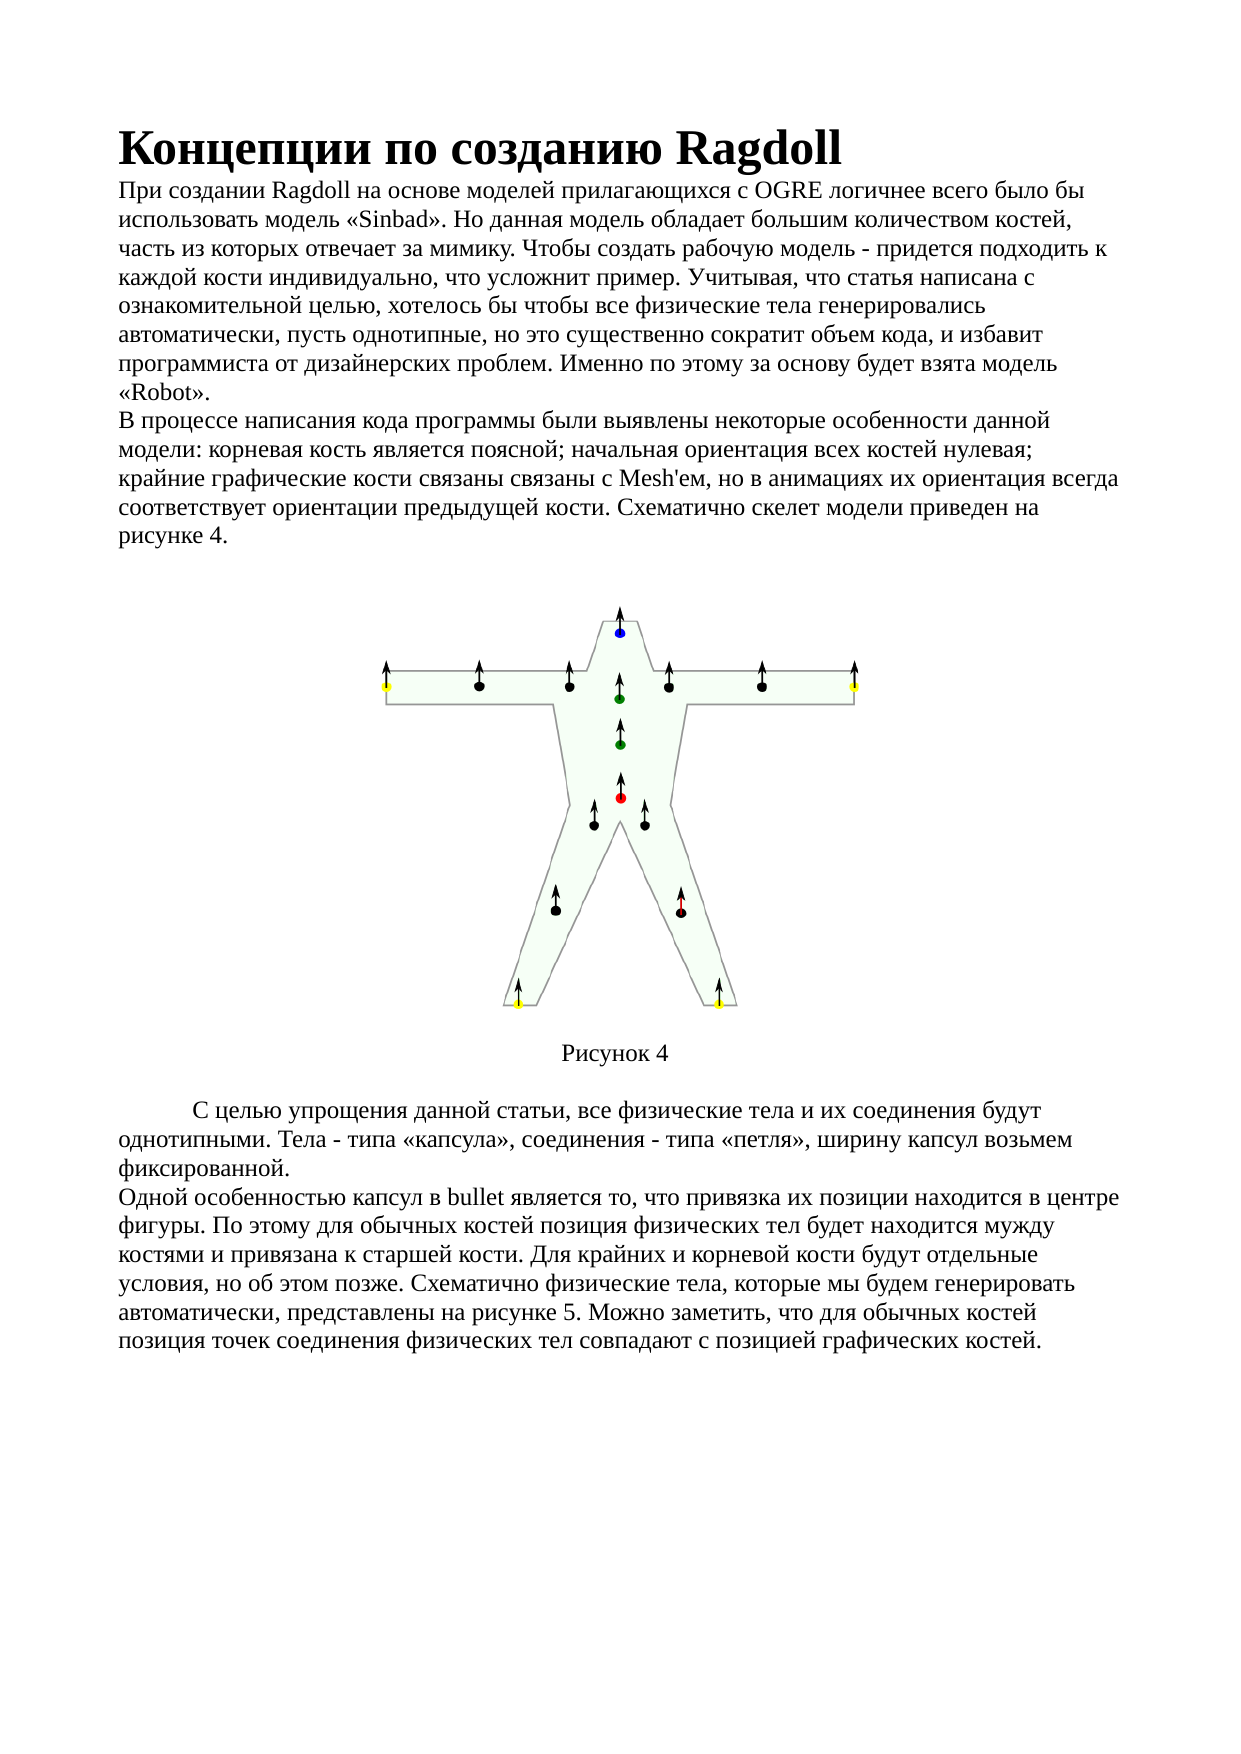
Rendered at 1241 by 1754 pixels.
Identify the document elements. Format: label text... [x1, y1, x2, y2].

text С целью упрощения данной статьи, все физические тела и их соединения будут однотипными. Тела - типа «капсула», соединения - типа «петля», ширину капсул возьмем фиксированной. [118, 1096, 1122, 1182]
subtitle Концепции по созданию Ragdoll [118, 118, 1122, 176]
text Одной особенностью капсул в bullet является то, что привязка их позиции находится в центре фигуры. По этому для обычных костей позиция физических тел будет находится мужду костями и привязана к старшей кости. Для крайних и корневой кости будут отдельные условия, но об этом позже. Схематично физические тела, которые мы будем генерировать автоматически, представлены на рисунке 5. Можно заметить, что для обычных костей позиция точек соединения физических тел совпадают с позицией графических костей. [118, 1182, 1122, 1354]
text В процессе написания кода программы были выявлены некоторые особенности данной модели: корневая кость является поясной; начальная ориентация всех костей нулевая; крайние графические кости связаны связаны с Mesh'ем, но в анимациях их ориентация всегда соответствует ориентации предыдущей кости. Схематично скелет модели приведен на рисунке 4. [118, 406, 1122, 549]
picture [381, 606, 859, 1009]
text Рисунок 4 [118, 1038, 1122, 1067]
text При создании Ragdoll на основе моделей прилагающихся с OGRE логичнее всего было бы использовать модель «Sinbad». Но данная модель обладает большим количеством костей, часть из которых отвечает за мимику. Чтобы создать рабочую модель - придется подходить к каждой кости индивидуально, что усложнит пример. Учитывая, что статья написана с ознакомительной целью, хотелось бы чтобы все физические тела генерировались автоматически, пусть однотипные, но это существенно сократит объем кода, и избавит программиста от дизайнерских проблем. Именно по этому за основу будет взята модель «Robot». [118, 176, 1122, 406]
